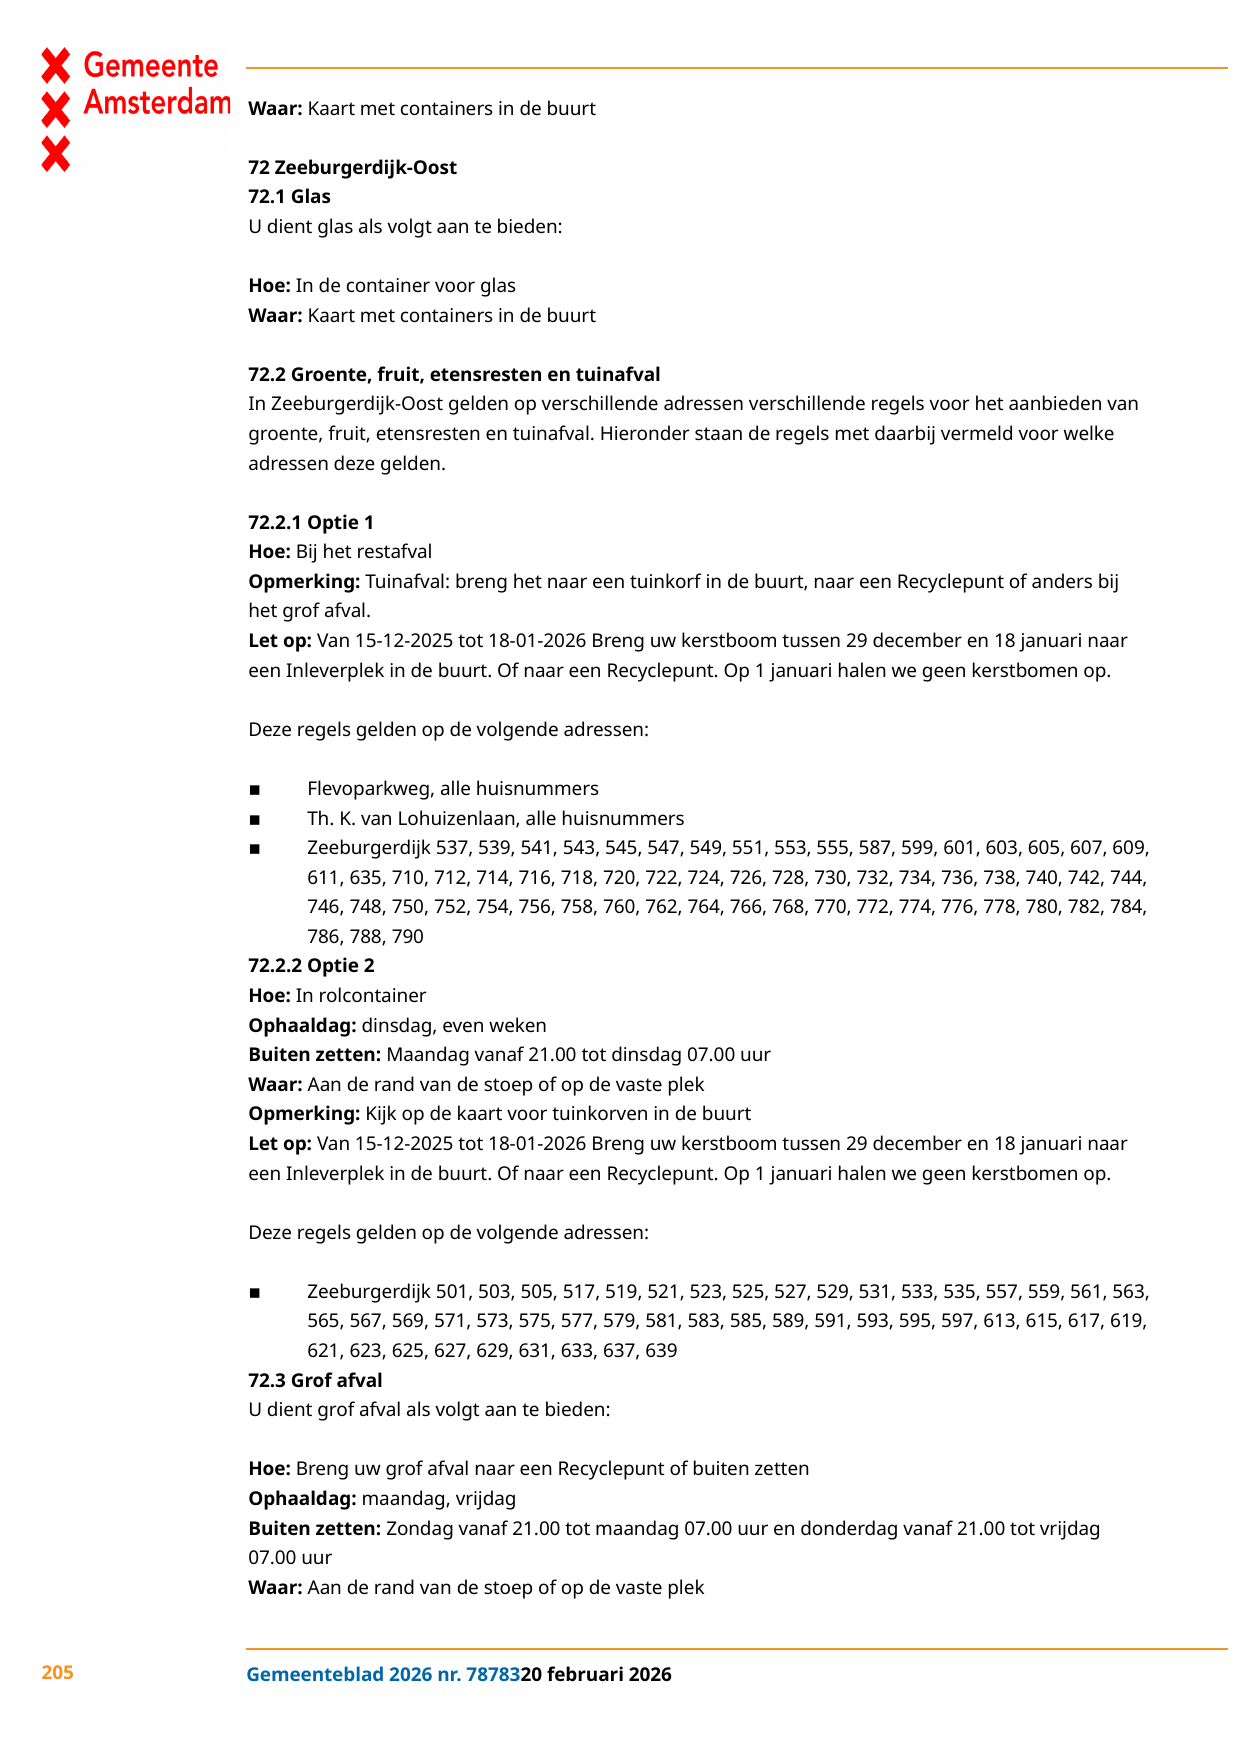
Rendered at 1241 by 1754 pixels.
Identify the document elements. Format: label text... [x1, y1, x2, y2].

text Let op: Van 15-12-2025 tot 18-01-2026 Breng uw kerstboom tussen 29 december en 18 januari naar een Inleverplek in de buurt. Of naar een Recyclepunt. Op 1 januari halen we geen kerstbomen op. [248, 627, 1152, 683]
text Hoe: In de container voor glas [248, 272, 1152, 298]
text Ophaaldag: maandag, vrijdag [248, 1485, 1152, 1511]
text Opmerking: Kijk op de kaart voor tuinkorven in de buurt [248, 1101, 1152, 1126]
picture [41, 47, 231, 172]
text 72.2.2 Optie 2 [248, 953, 1152, 978]
text Waar: Aan de rand van de stoep of op de vaste plek [248, 1574, 1152, 1600]
text In Zeeburgerdijk-Oost gelden op verschillende adressen verschillende regels voor het aanbieden van groente, fruit, etensresten en tuinafval. Hieronder staan de regels met daarbij vermeld voor welke adressen deze gelden. [248, 391, 1152, 476]
list Th. K. van Lohuizenlaan, alle huisnummers [248, 805, 1152, 831]
list Zeeburgerdijk 501, 503, 505, 517, 519, 521, 523, 525, 527, 529, 531, 533, 535, 557, 559, 561, 563, 565, 567, 569, 571, 573, 575, 577, 579, 581, 583, 585, 589, 591, 593, 595, 597, 613, 615, 617, 619, 621, 623, 625, 627, 629, 631, 633, 637, 639 [248, 1278, 1152, 1363]
list Flevoparkweg, alle huisnummers [248, 775, 1152, 801]
text Waar: Aan de rand van de stoep of op de vaste plek [248, 1071, 1152, 1097]
text Waar: Kaart met containers in de buurt [248, 95, 1152, 121]
text Ophaaldag: dinsdag, even weken [248, 1012, 1152, 1038]
text 72 Zeeburgerdijk-Oost [248, 154, 1152, 180]
text Hoe: Bij het restafval [248, 538, 1152, 564]
text Deze regels gelden op de volgende adressen: [248, 1219, 1152, 1245]
text Buiten zetten: Zondag vanaf 21.00 tot maandag 07.00 uur en donderdag vanaf 21.00 tot vrijdag 07.00 uur [248, 1515, 1152, 1570]
text Opmerking: Tuinafval: breng het naar een tuinkorf in de buurt, naar een Recyclepunt of anders bij het grof afval. [248, 568, 1152, 623]
text U dient glas als volgt aan te bieden: [248, 213, 1152, 239]
text 72.2.1 Optie 1 [248, 509, 1152, 535]
text Hoe: Breng uw grof afval naar een Recyclepunt of buiten zetten [248, 1456, 1152, 1481]
text 72.2 Groente, fruit, etensresten en tuinafval [248, 361, 1152, 387]
text Hoe: In rolcontainer [248, 982, 1152, 1008]
text Buiten zetten: Maandag vanaf 21.00 tot dinsdag 07.00 uur [248, 1041, 1152, 1067]
text U dient grof afval als volgt aan te bieden: [248, 1396, 1152, 1422]
text 72.3 Grof afval [248, 1367, 1152, 1393]
text Deze regels gelden op de volgende adressen: [248, 716, 1152, 742]
text Let op: Van 15-12-2025 tot 18-01-2026 Breng uw kerstboom tussen 29 december en 18 januari naar een Inleverplek in de buurt. Of naar een Recyclepunt. Op 1 januari halen we geen kerstbomen op. [248, 1130, 1152, 1186]
text 72.1 Glas [248, 183, 1152, 209]
text Waar: Kaart met containers in de buurt [248, 302, 1152, 328]
list Zeeburgerdijk 537, 539, 541, 543, 545, 547, 549, 551, 553, 555, 587, 599, 601, 603, 605, 607, 609, 611, 635, 710, 712, 714, 716, 718, 720, 722, 724, 726, 728, 730, 732, 734, 736, 738, 740, 742, 744, 746, 748, 750, 752, 754, 756, 758, 760, 762, 764, 766, 768, 770, 772, 774, 776, 778, 780, 782, 784, 786, 788, 790 [248, 834, 1152, 949]
